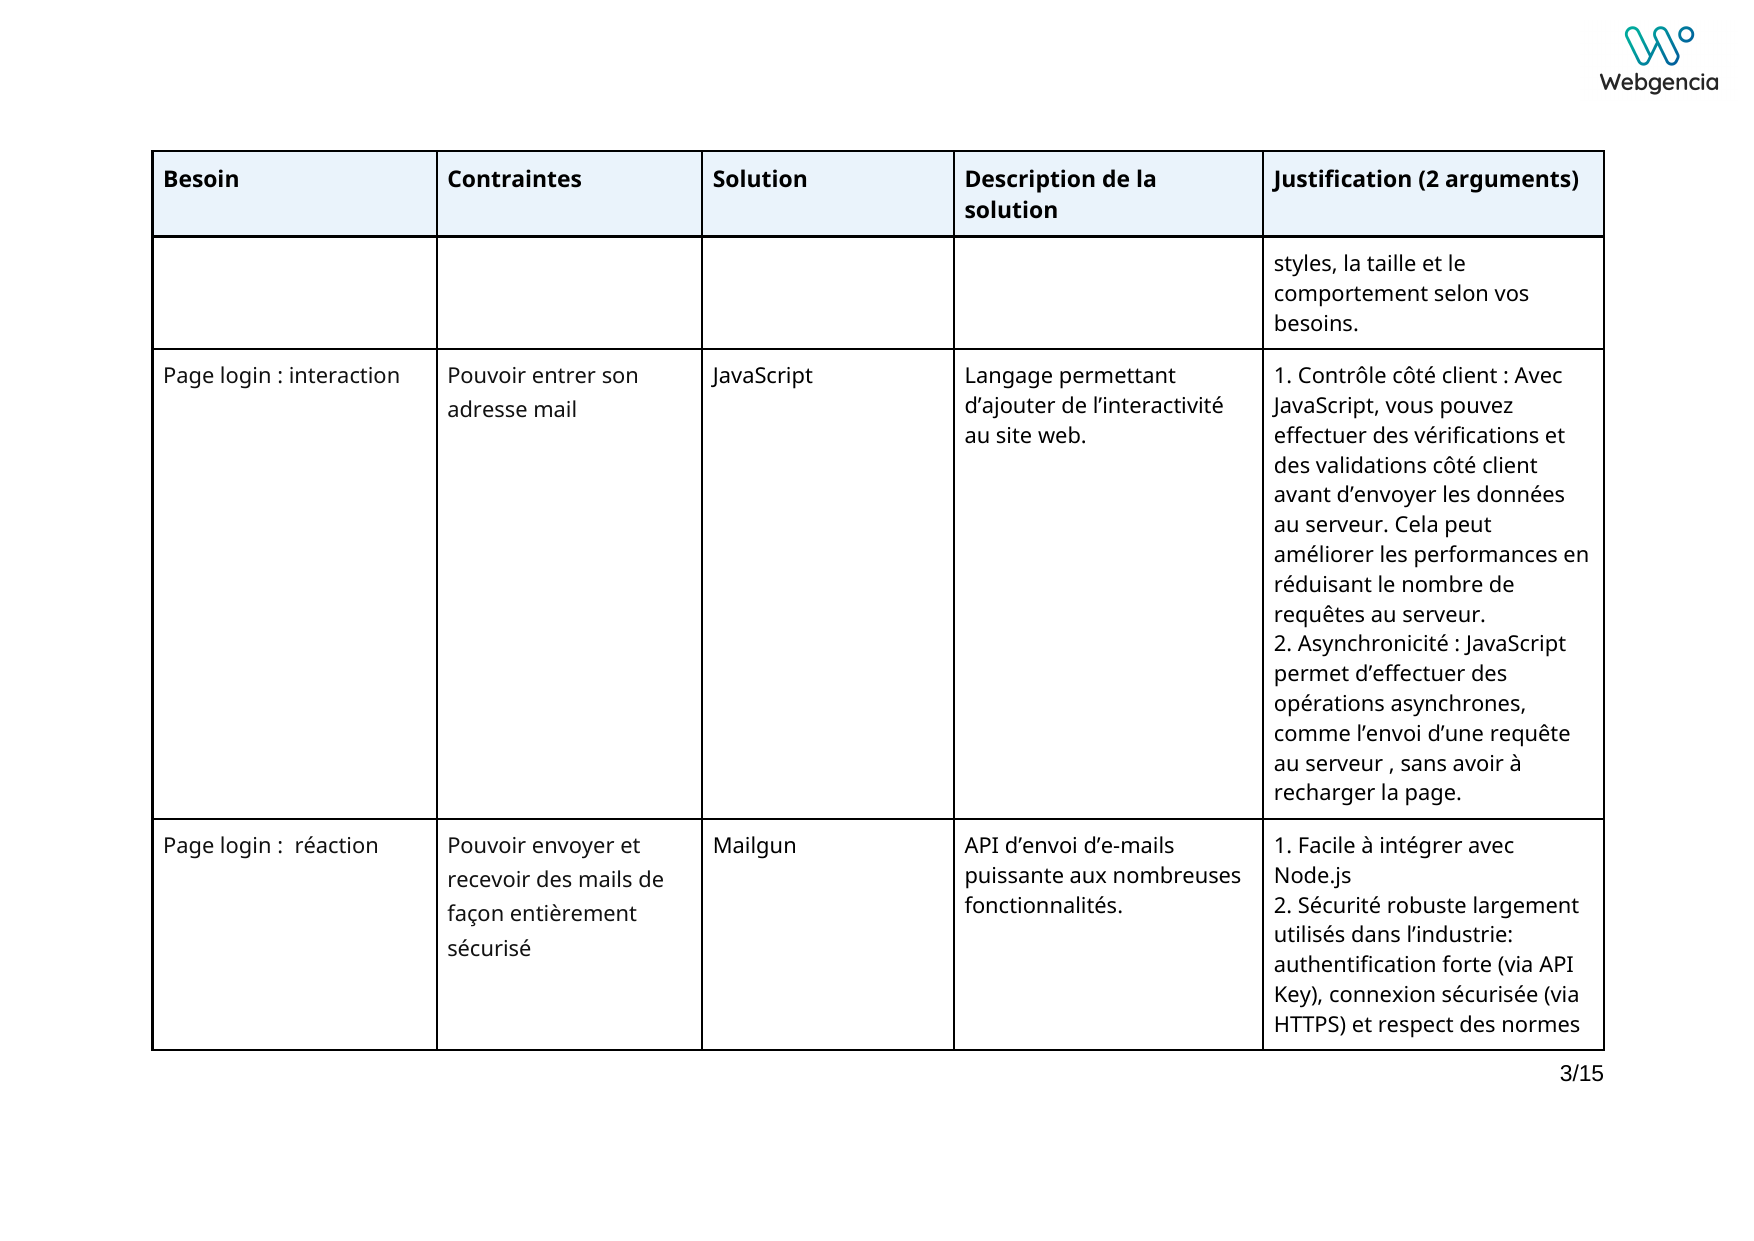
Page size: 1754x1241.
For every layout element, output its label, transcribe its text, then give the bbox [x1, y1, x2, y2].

table_cell Page login : interaction [154, 350, 436, 817]
table_cell Page login : réaction [154, 820, 436, 1049]
table_cell [703, 238, 953, 348]
table_header Besoin [154, 152, 436, 235]
table_cell JavaScript [703, 350, 953, 817]
table_cell Langage permettant d’ajouter de l’interactivité au site web. [955, 350, 1262, 817]
table_cell Pouvoir entrer son adresse mail [438, 350, 701, 817]
table_header Solution [703, 152, 953, 235]
table_cell [438, 238, 701, 348]
table_cell [154, 238, 436, 348]
table_cell Pouvoir envoyer et recevoir des mails de façon entièrement sécurisé [438, 820, 701, 1049]
table_cell 1. Facile à intégrer avec Node.js 2. Sécurité robuste largement utilisés dans l’industrie: authentification forte (via API Key), connexion sécurisée (via HTTPS) et respect des normes [1264, 820, 1603, 1049]
table_cell styles, la taille et le comportement selon vos besoins. [1264, 238, 1603, 348]
table_header Contraintes [438, 152, 701, 235]
table_cell API d’envoi d’e-mails puissante aux nombreuses fonctionnalités. [955, 820, 1262, 1049]
table_cell Mailgun [703, 820, 953, 1049]
table_header Description de la solution [955, 152, 1262, 235]
table_cell [955, 238, 1262, 348]
picture [1580, 20, 1739, 101]
table_cell 1. Contrôle côté client : Avec JavaScript, vous pouvez effectuer des vérifications et des validations côté client avant d’envoyer les données au serveur. Cela peut améliorer les performances en réduisant le nombre de requêtes au serveur. 2. Asynchronicité : JavaScript permet d’effectuer des opérations asynchrones, comme l’envoi d’une requête au serveur , sans avoir à recharger la page. [1264, 350, 1603, 817]
table_header Justification (2 arguments) [1264, 152, 1603, 235]
